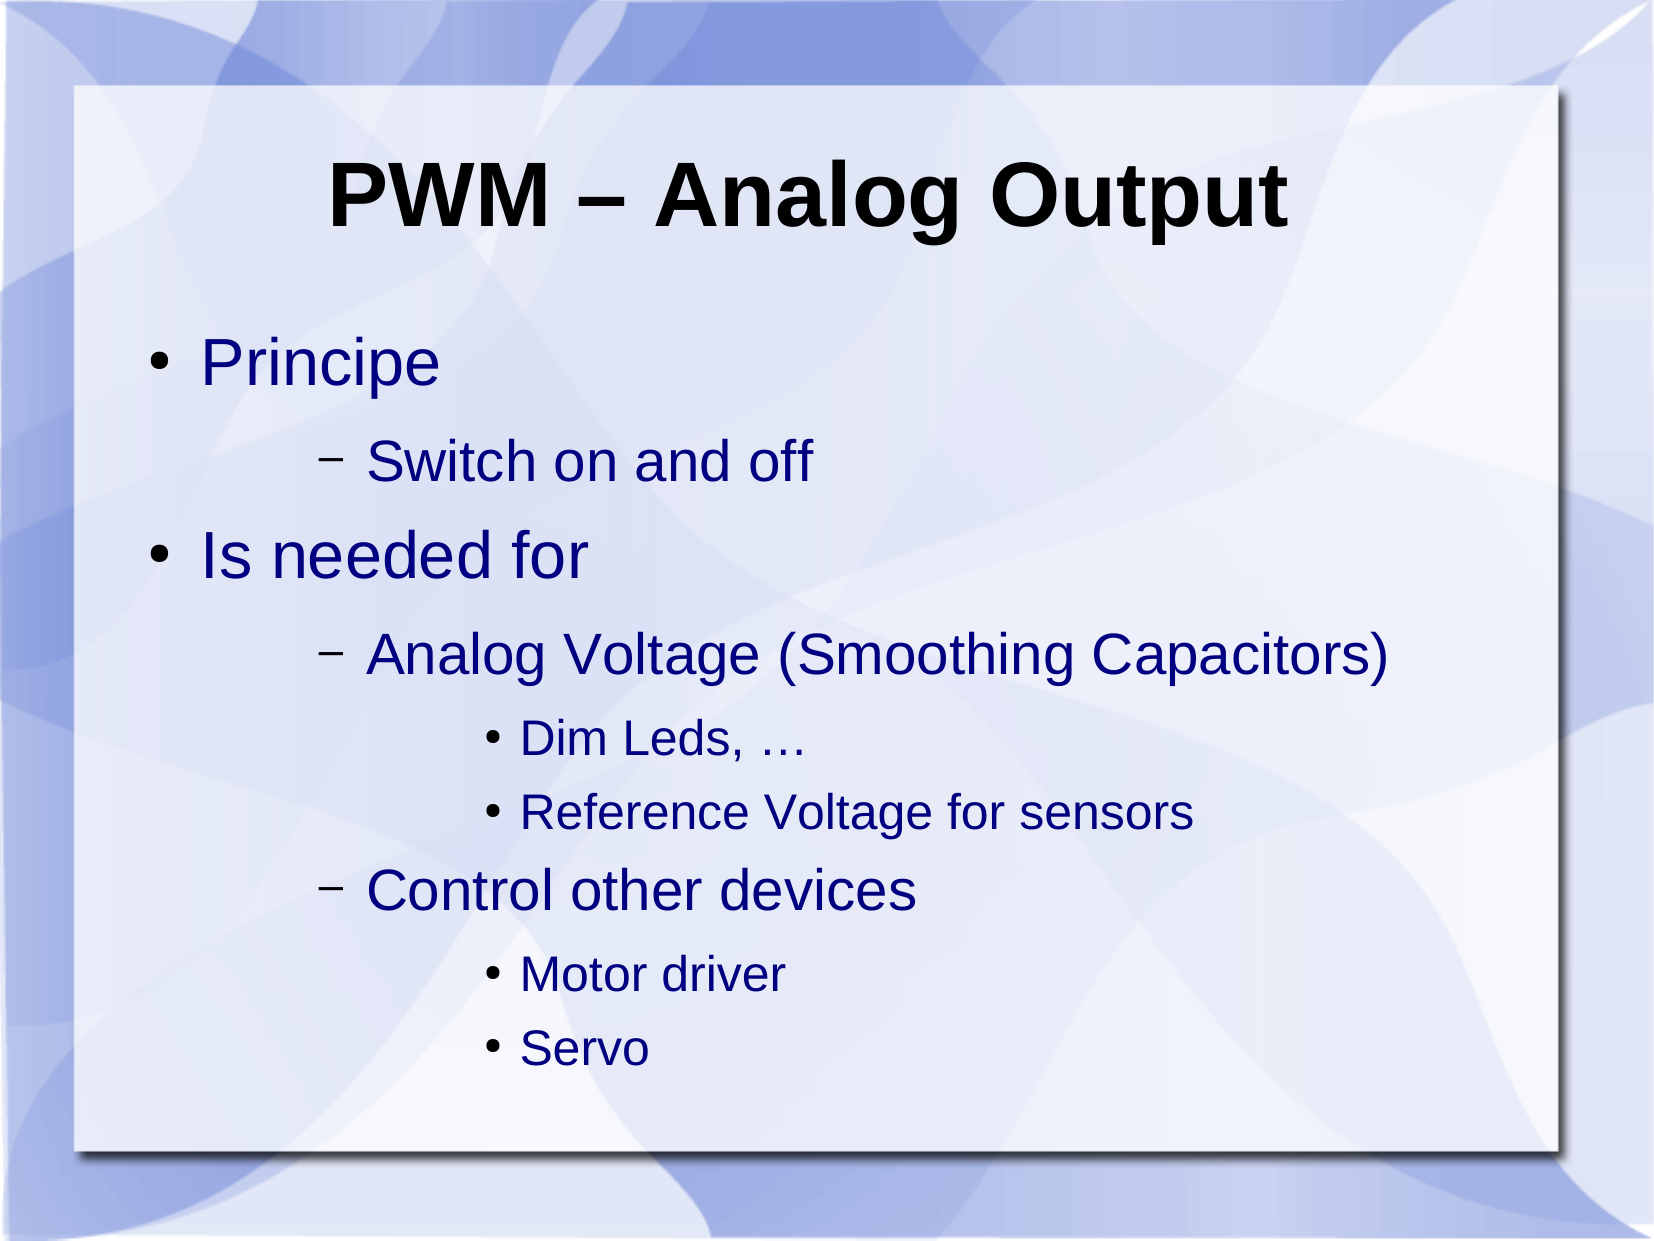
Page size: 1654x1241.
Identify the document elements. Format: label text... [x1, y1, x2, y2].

title PWM – Analog Output [82, 90, 1536, 298]
list Principe Switch on and off Is needed for Analog Voltage (Smoothing Capacitors) Dim Leds, … Reference Voltage for sensors Control other devices Motor driver Servo [129, 324, 1489, 1075]
picture [0, 0, 1654, 1241]
